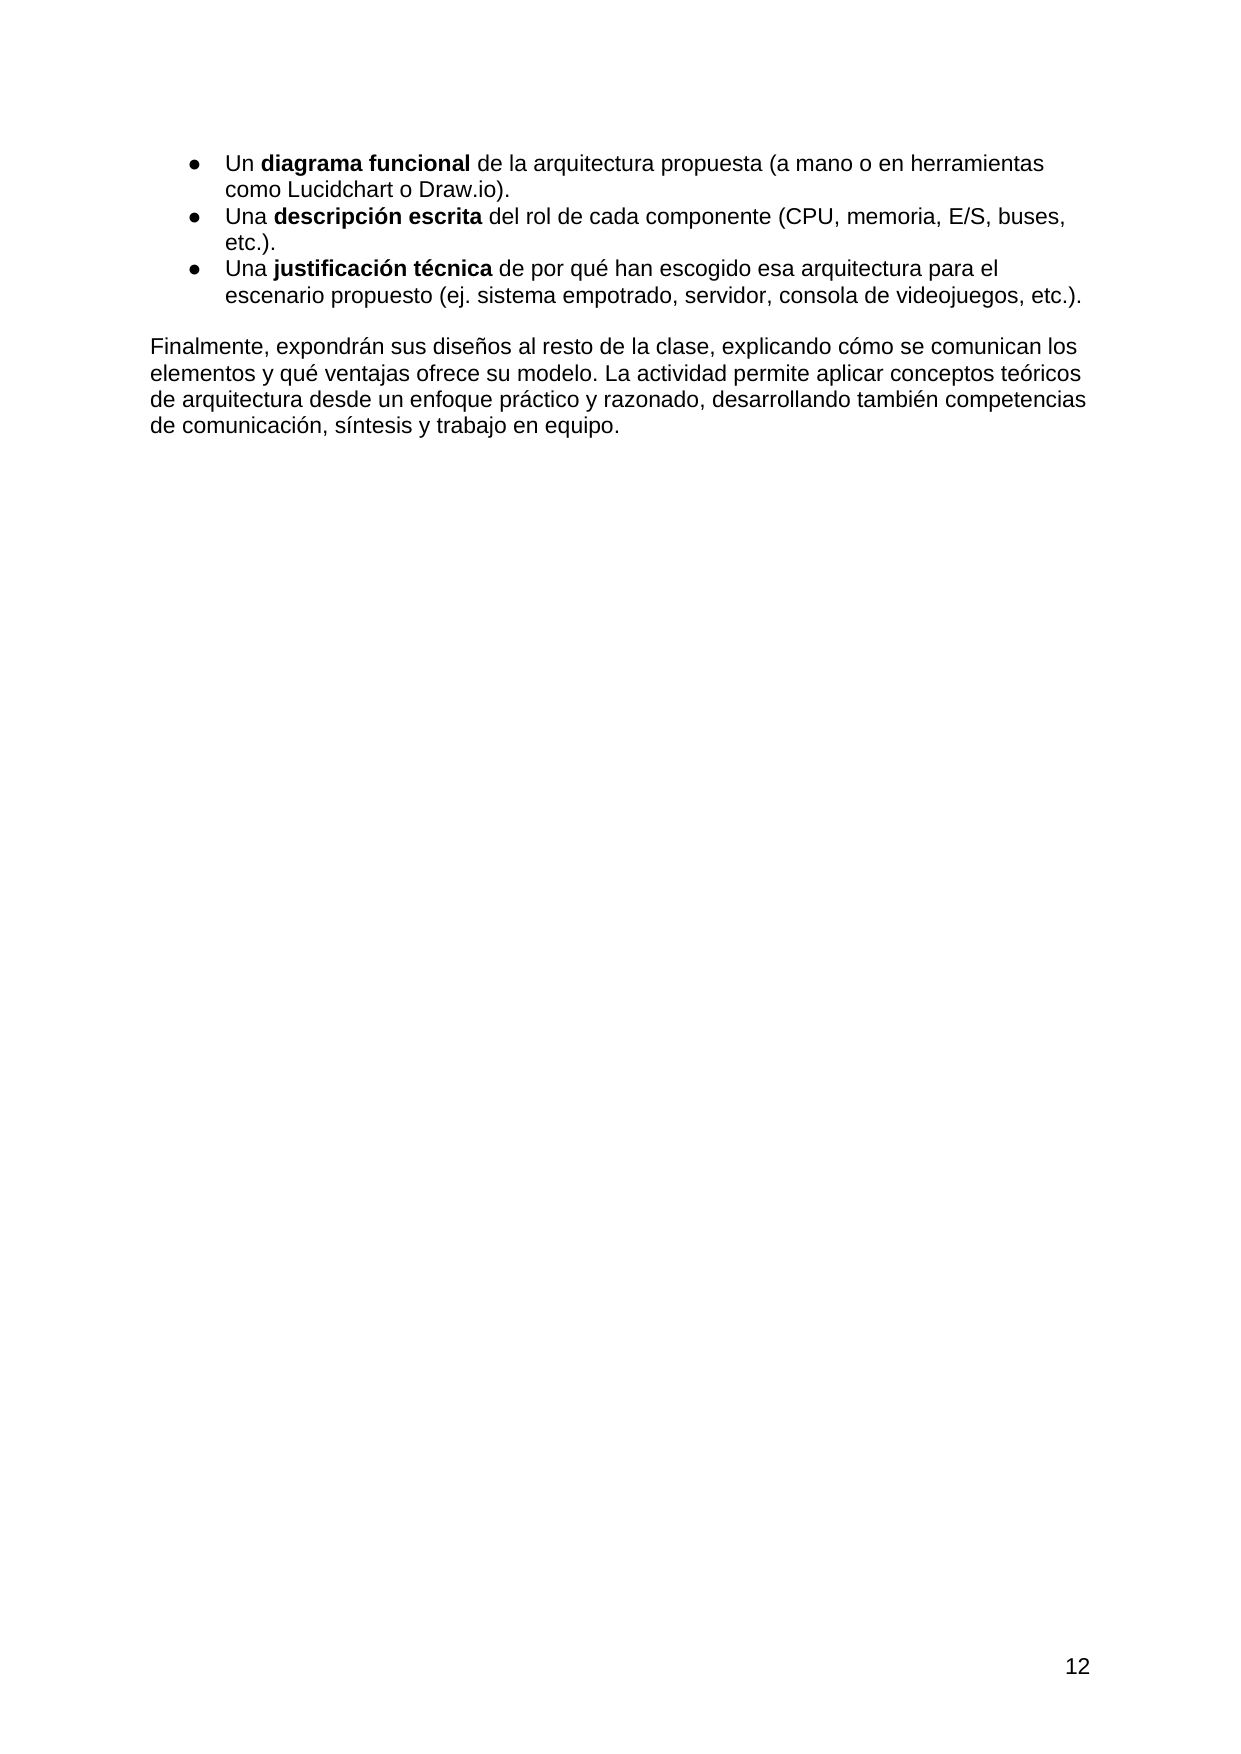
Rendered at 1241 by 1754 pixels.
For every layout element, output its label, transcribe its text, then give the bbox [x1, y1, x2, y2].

list Un diagrama funcional de la arquitectura propuesta (a mano o en herramientas como Lucidchart o Draw.io). [187, 150, 1090, 203]
text Finalmente, expondrán sus diseños al resto de la clase, explicando cómo se comunican los elementos y qué ventajas ofrece su modelo. La actividad permite aplicar conceptos teóricos de arquitectura desde un enfoque práctico y razonado, desarrollando también competencias de comunicación, síntesis y trabajo en equipo. [150, 333, 1090, 438]
list Una justificación técnica de por qué han escogido esa arquitectura para el escenario propuesto (ej. sistema empotrado, servidor, consola de videojuegos, etc.). [187, 255, 1090, 308]
list Una descripción escrita del rol de cada componente (CPU, memoria, E/S, buses, etc.). [187, 203, 1090, 255]
